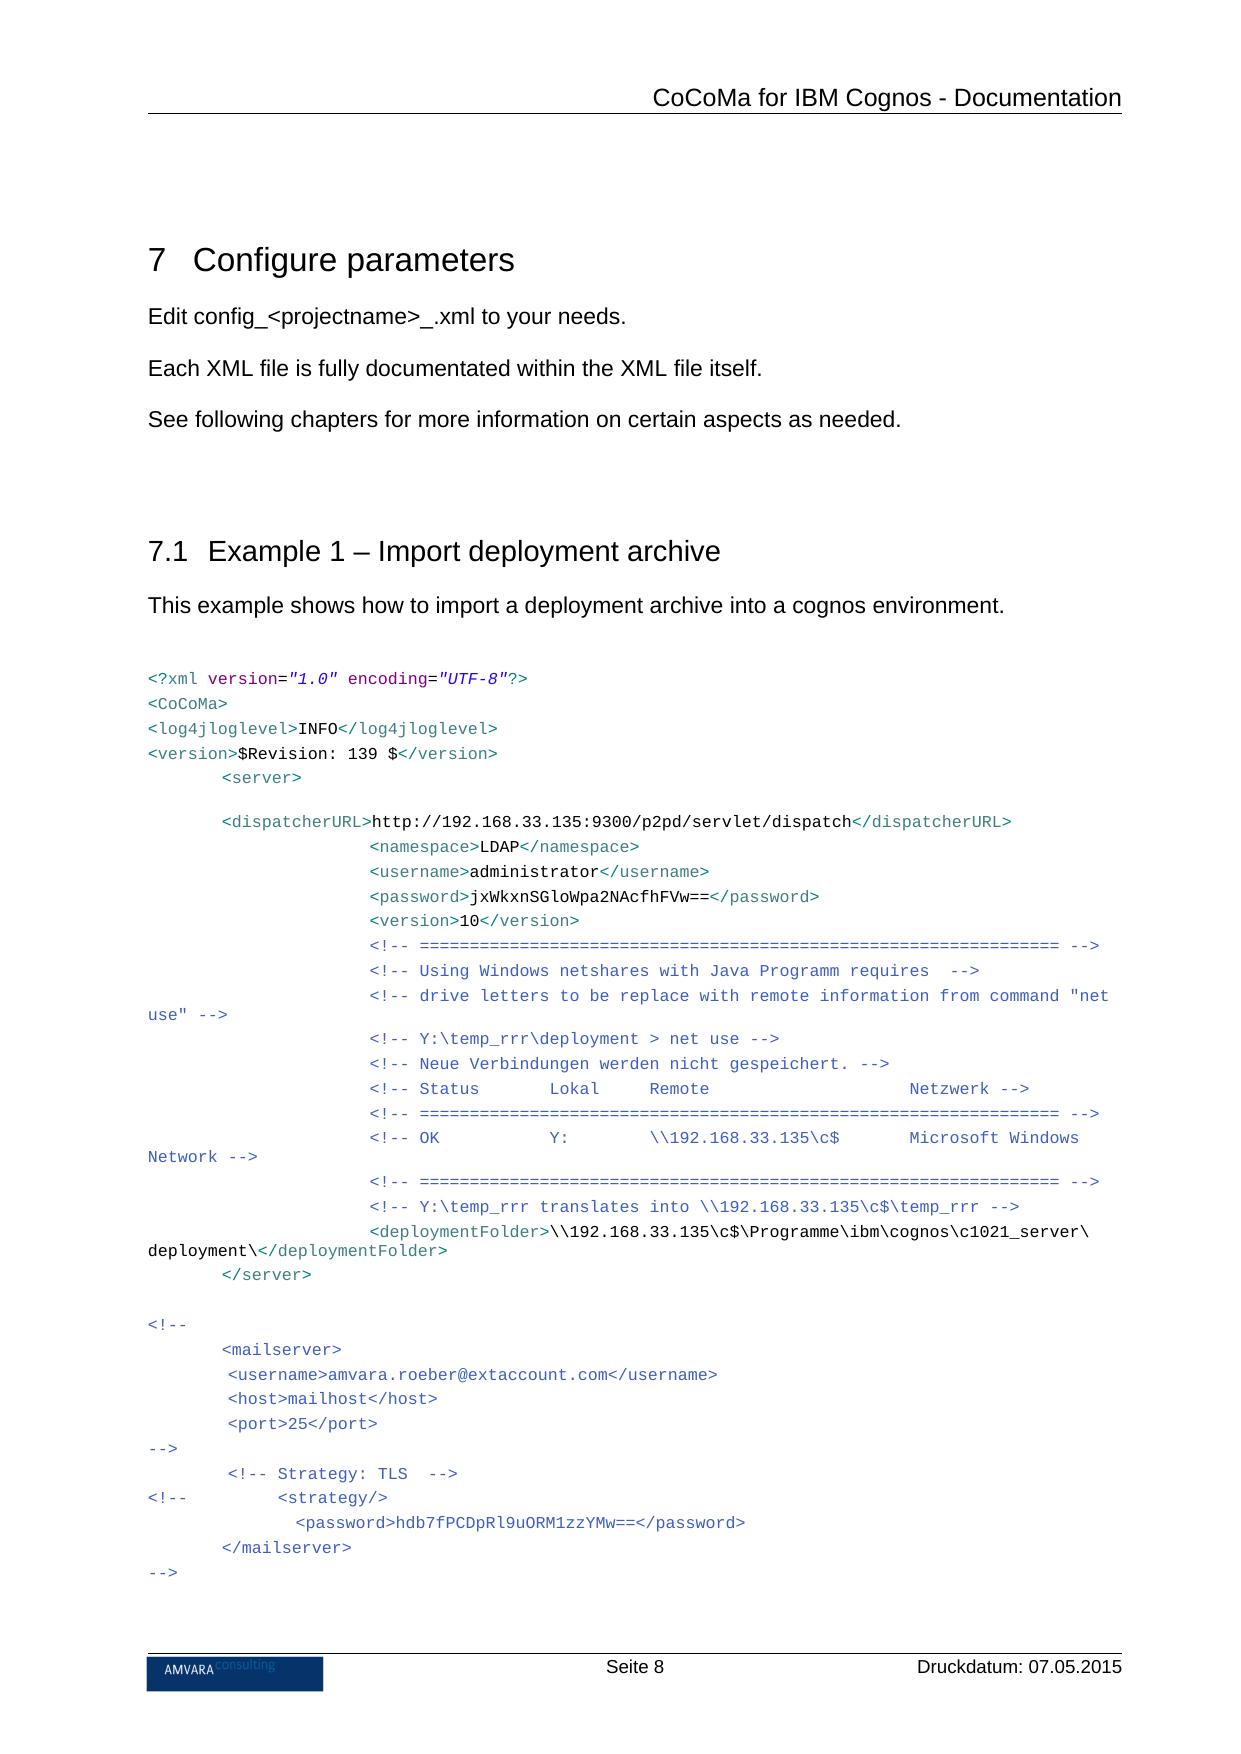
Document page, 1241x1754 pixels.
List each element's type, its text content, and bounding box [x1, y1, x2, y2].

text <!-- Strategy: TLS --> [148, 1465, 1122, 1484]
text <!-- Neue Verbindungen werden nicht gespeichert. --> [148, 1056, 1122, 1074]
text <!-- Using Windows netshares with Java Programm requires --> [148, 962, 1122, 981]
text <log4jloglevel>INFO</log4jloglevel> [148, 721, 1122, 739]
text <password>hdb7fPCDpRl9uORM1zzYMw==</password> [148, 1515, 1122, 1534]
text <!-- ================================================================ --> [148, 1174, 1122, 1193]
text <username>administrator</username> [148, 863, 1122, 882]
text <server> [148, 770, 1122, 789]
text <?xml version="1.0" encoding="UTF-8"?> [148, 671, 1122, 690]
text Edit config_<projectname>_.xml to your needs. [148, 303, 1122, 329]
text </server> [148, 1267, 1122, 1286]
text <!-- <strategy/> [148, 1490, 1122, 1509]
text <CoCoMa> [148, 696, 1122, 714]
picture [146, 1656, 324, 1692]
text <!-- Y:\temp_rrr translates into \\192.168.33.135\c$\temp_rrr --> [148, 1198, 1122, 1217]
text <username>amvara.roeber@extaccount.com</username> [148, 1366, 1122, 1385]
text <version>10</version> [148, 913, 1122, 932]
text See following chapters for more information on certain aspects as needed. [148, 406, 1122, 432]
text <!-- ================================================================ --> [148, 1105, 1122, 1124]
text Each XML file is fully documentated within the XML file itself. [148, 354, 1122, 381]
text <!-- ================================================================ --> [148, 938, 1122, 957]
text --> [148, 1441, 1122, 1459]
text <!-- [148, 1317, 1122, 1335]
text <host>mailhost</host> [148, 1391, 1122, 1410]
text <!-- Y:\temp_rrr\deployment > net use --> [148, 1031, 1122, 1050]
text <namespace>LDAP</namespace> [148, 838, 1122, 857]
text <!-- drive letters to be replace with remote information from command "net use" --> [148, 987, 1122, 1025]
text This example shows how to import a deployment archive into a cognos environment. [148, 592, 1122, 618]
text <password>jxWkxnSGloWpa2NAcfhFVw==</password> [148, 888, 1122, 907]
text <dispatcherURL>http://192.168.33.135:9300/p2pd/servlet/dispatch</dispatcherURL> [148, 795, 1122, 833]
text <version>$Revision: 139 $</version> [148, 745, 1122, 764]
text <mailserver> [148, 1341, 1122, 1360]
subtitle Configure parameters [148, 240, 1092, 278]
text </mailserver> [148, 1540, 1122, 1558]
subtitle Example 1 – Import deployment archive [148, 533, 1122, 567]
text <!-- OK Y: \\192.168.33.135\c$ Microsoft Windows Network --> [148, 1130, 1122, 1168]
text <port>25</port> [148, 1416, 1122, 1434]
text <!-- Status Lokal Remote Netzwerk --> [148, 1081, 1122, 1099]
text <deploymentFolder>\\192.168.33.135\c$\Programme\ibm\cognos\c1021_server\deployment\</deploymentFolder> [148, 1223, 1122, 1261]
text --> [148, 1564, 1122, 1583]
